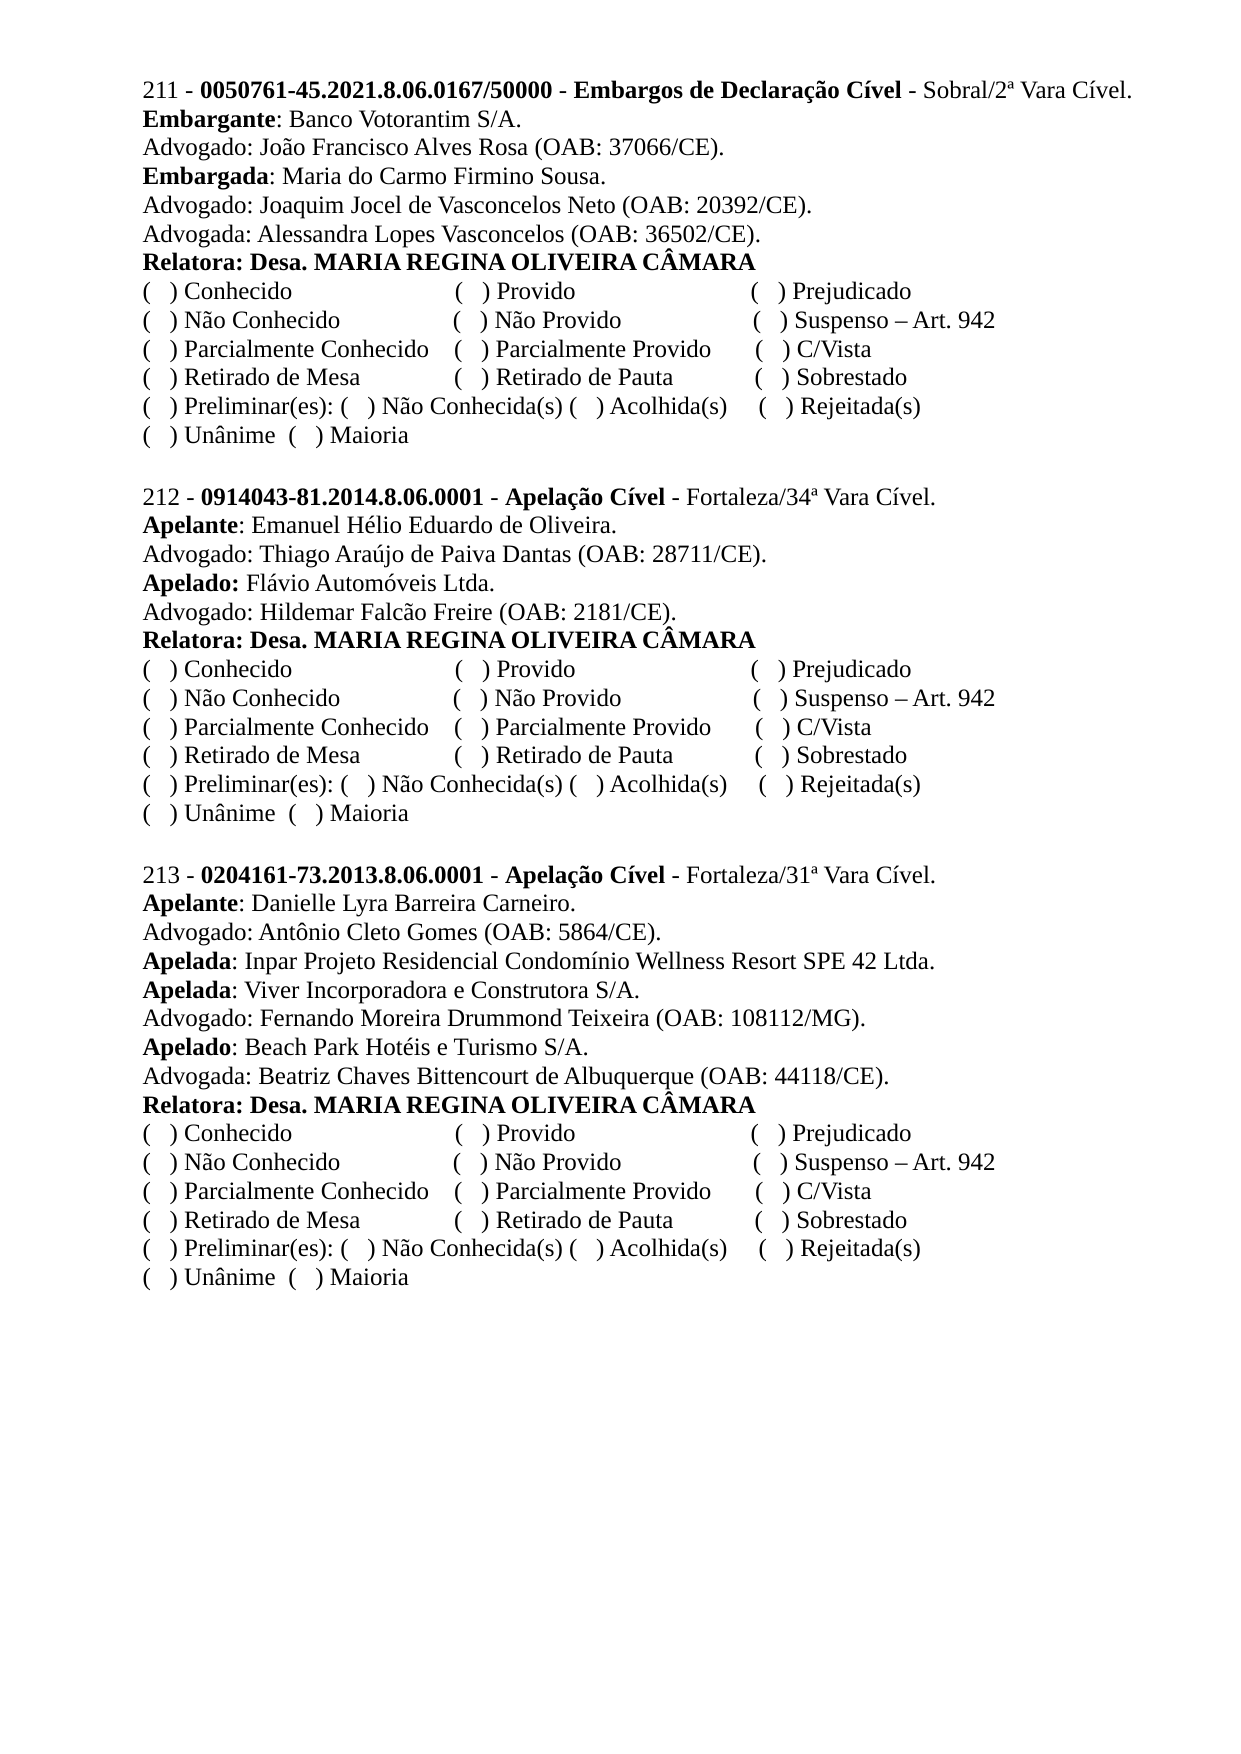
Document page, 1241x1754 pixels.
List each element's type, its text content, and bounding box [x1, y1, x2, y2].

text Apelante: Danielle Lyra Barreira Carneiro. [142, 888, 1141, 917]
text Apelado: Beach Park Hotéis e Turismo S/A. [142, 1032, 1141, 1061]
text Advogada: Beatriz Chaves Bittencourt de Albuquerque (OAB: 44118/CE). [142, 1061, 1141, 1090]
text ( ) Parcialmente Conhecido ( ) Parcialmente Provido ( ) C/Vista [142, 334, 1158, 362]
text 211 - 0050761-45.2021.8.06.0167/50000 - Embargos de Declaração Cível - Sobral/2ª Vara Cível. [142, 75, 1141, 104]
text Relatora: Desa. MARIA REGINA OLIVEIRA CÂMARA [142, 626, 1141, 654]
text Advogado: Thiago Araújo de Paiva Dantas (OAB: 28711/CE). [142, 539, 1141, 568]
text ( ) Retirado de Mesa ( ) Retirado de Pauta ( ) Sobrestado [142, 741, 1158, 769]
text Apelado: Flávio Automóveis Ltda. [142, 568, 1141, 597]
text ( ) Retirado de Mesa ( ) Retirado de Pauta ( ) Sobrestado [142, 1205, 1158, 1233]
text ( ) Unânime ( ) Maioria [142, 798, 1141, 827]
text Advogado: Antônio Cleto Gomes (OAB: 5864/CE). [142, 917, 1141, 946]
text Apelada: Inpar Projeto Residencial Condomínio Wellness Resort SPE 42 Ltda. [142, 946, 1141, 975]
text ( ) Preliminar(es): ( ) Não Conhecida(s) ( ) Acolhida(s) ( ) Rejeitada(s) [142, 391, 1158, 420]
text ( ) Unânime ( ) Maioria [142, 420, 1141, 449]
text Embargante: Banco Votorantim S/A. [142, 104, 1141, 132]
text Embargada: Maria do Carmo Firmino Sousa. [142, 161, 1141, 190]
text ( ) Parcialmente Conhecido ( ) Parcialmente Provido ( ) C/Vista [142, 712, 1158, 741]
text ( ) Unânime ( ) Maioria [142, 1262, 1141, 1291]
text Advogado: Hildemar Falcão Freire (OAB: 2181/CE). [142, 597, 1141, 626]
text Advogado: Joaquim Jocel de Vasconcelos Neto (OAB: 20392/CE). [142, 190, 1141, 219]
text ( ) Não Conhecido ( ) Não Provido ( ) Suspenso – Art. 942 [142, 305, 1158, 334]
text ( ) Parcialmente Conhecido ( ) Parcialmente Provido ( ) C/Vista [142, 1176, 1158, 1205]
text ( ) Conhecido ( ) Provido ( ) Prejudicado [142, 1118, 1141, 1147]
text Advogado: Fernando Moreira Drummond Teixeira (OAB: 108112/MG). [142, 1003, 1141, 1032]
text ( ) Não Conhecido ( ) Não Provido ( ) Suspenso – Art. 942 [142, 683, 1158, 712]
text ( ) Preliminar(es): ( ) Não Conhecida(s) ( ) Acolhida(s) ( ) Rejeitada(s) [142, 769, 1158, 798]
text 213 - 0204161-73.2013.8.06.0001 - Apelação Cível - Fortaleza/31ª Vara Cível. [142, 860, 1141, 888]
text 212 - 0914043-81.2014.8.06.0001 - Apelação Cível - Fortaleza/34ª Vara Cível. [142, 482, 1141, 511]
text ( ) Preliminar(es): ( ) Não Conhecida(s) ( ) Acolhida(s) ( ) Rejeitada(s) [142, 1233, 1158, 1262]
text Apelante: Emanuel Hélio Eduardo de Oliveira. [142, 511, 1141, 539]
text ( ) Conhecido ( ) Provido ( ) Prejudicado [142, 276, 1141, 305]
text ( ) Retirado de Mesa ( ) Retirado de Pauta ( ) Sobrestado [142, 362, 1158, 391]
text ( ) Não Conhecido ( ) Não Provido ( ) Suspenso – Art. 942 [142, 1147, 1158, 1176]
text Advogada: Alessandra Lopes Vasconcelos (OAB: 36502/CE). [142, 219, 1141, 247]
text Relatora: Desa. MARIA REGINA OLIVEIRA CÂMARA [142, 1090, 1141, 1118]
text Advogado: João Francisco Alves Rosa (OAB: 37066/CE). [142, 132, 1141, 161]
text Apelada: Viver Incorporadora e Construtora S/A. [142, 975, 1141, 1003]
text ( ) Conhecido ( ) Provido ( ) Prejudicado [142, 654, 1141, 683]
text Relatora: Desa. MARIA REGINA OLIVEIRA CÂMARA [142, 247, 1141, 276]
